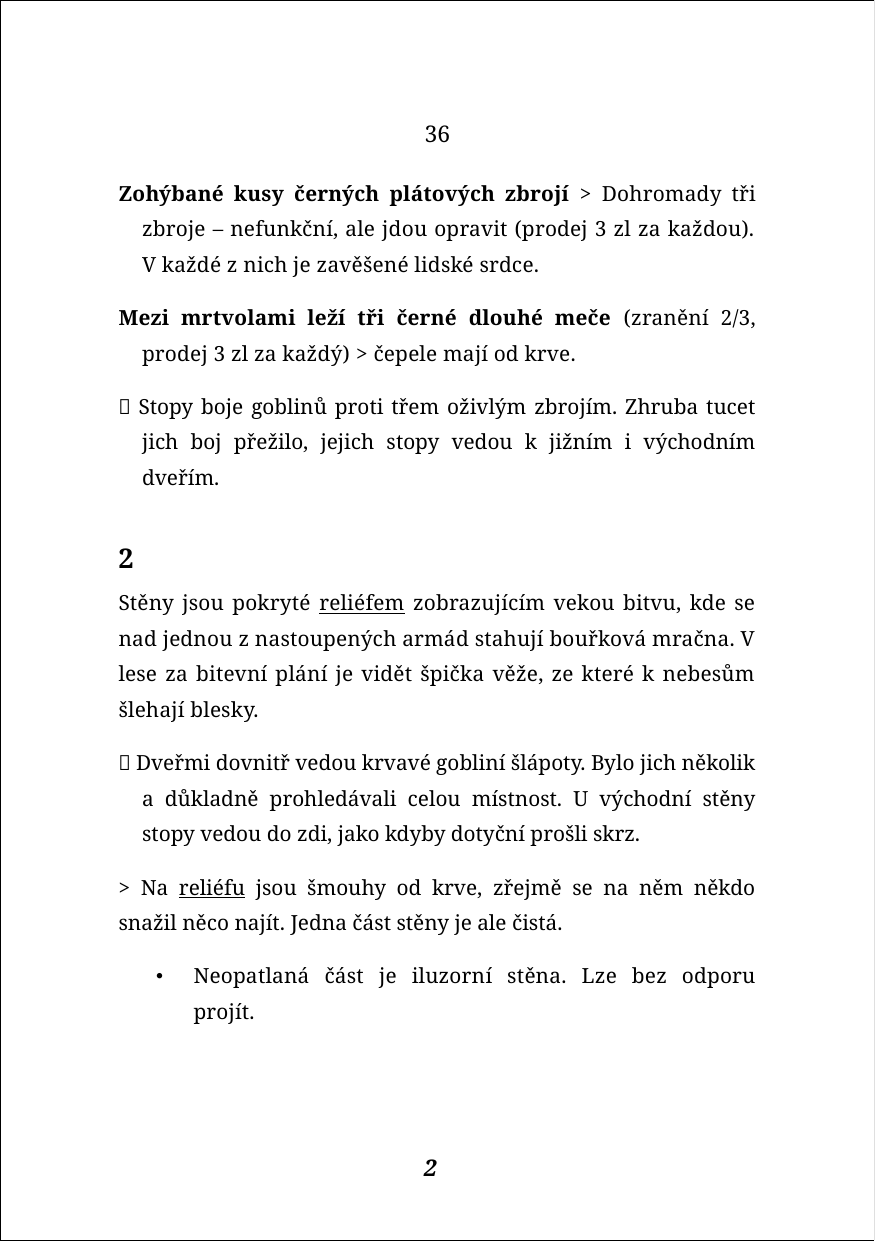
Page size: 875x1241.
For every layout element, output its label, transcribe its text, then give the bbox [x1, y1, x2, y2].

list Neopatlaná část je iluzorní stěna. Lze bez odporu projít. [156, 961, 756, 1025]
text Stěny jsou pokryté reliéfem zobrazujícím vekou bitvu, kde se nad jednou z nastoupených armád stahují bouřková mračna. V lese za bitevní plání je vidět špička věže, ze které k nebesům šlehají blesky. [118, 588, 756, 723]
text > Na reliéfu jsou šmouhy od krve, zřejmě se na něm někdo snažil něco najít. Jedna část stěny je ale čistá. [118, 873, 756, 937]
text Zohýbané kusy černých plátových zbrojí > Dohromady tři zbroje – nefunkční, ale jdou opravit (prodej 3 zl za každou). V každé z nich je zavěšené lidské srdce. [118, 179, 756, 278]
text 👣 Dveřmi dovnitř vedou krvavé gobliní šlápoty. Bylo jich několik a důkladně prohledávali celou místnost. U východní stěny stopy vedou do zdi, jako kdyby dotyční prošli skrz. [118, 748, 756, 848]
subtitle 2 [118, 540, 756, 577]
text Mezi mrtvolami leží tři černé dlouhé meče (zranění 2/3, prodej 3 zl za každý) > čepele mají od krve. [118, 303, 756, 367]
text 👣 Stopy boje goblinů proti třem oživlým zbrojím. Zhruba tucet jich boj přežilo, jejich stopy vedou k jižním i východním dveřím. [118, 392, 756, 491]
